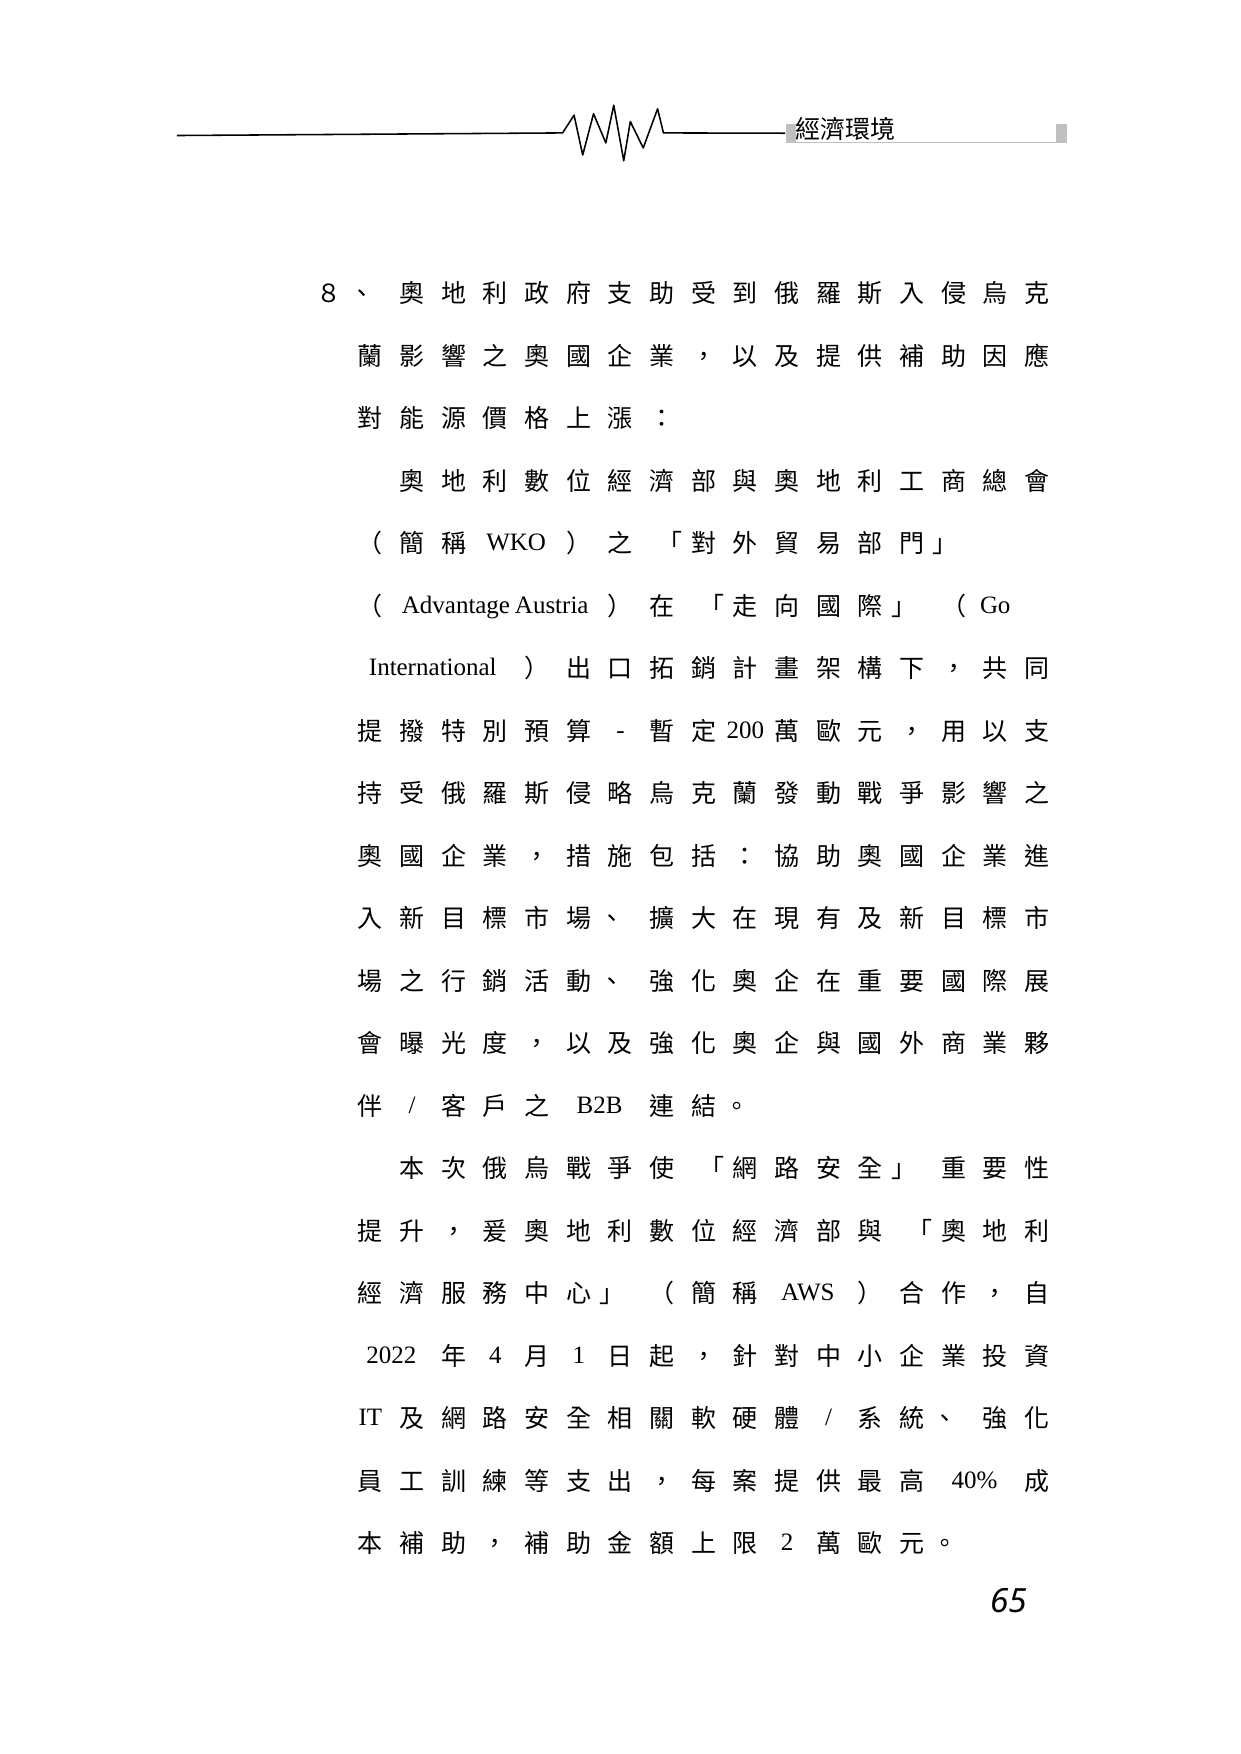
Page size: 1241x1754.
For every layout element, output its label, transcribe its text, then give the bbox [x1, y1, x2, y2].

text 奧地利數位經濟部與奧地利工商總會（簡稱WKO）之「對外貿易部門」（Advantage Austria）在「走向國際」（Go International）出口拓銷計畫架構下，共同提撥特別預算-暫定200萬歐元，用以支持受俄羅斯侵略烏克蘭發動戰爭影響之奧國企業，措施包括：協助奧國企業進入新目標市場、擴大在現有及新目標市場之行銷活動、強化奧企在重要國際展會曝光度，以及強化奧企與國外商業夥伴/客戶之B2B連結。 [330, 438, 1058, 1125]
text ８、奧地利政府支助受到俄羅斯入侵烏克蘭影響之奧國企業，以及提供補助因應對能源價格上漲： [281, 250, 1058, 438]
text 本次俄烏戰爭使「網路安全」重要性提升，爰奧地利數位經濟部與「奧地利經濟服務中心」（簡稱AWS）合作，自2022年4月1日起，針對中小企業投資IT及網路安全相關軟硬體/系統、強化員工訓練等支出，每案提供最高40%成本補助，補助金額上限2萬歐元。 [330, 1125, 1058, 1563]
